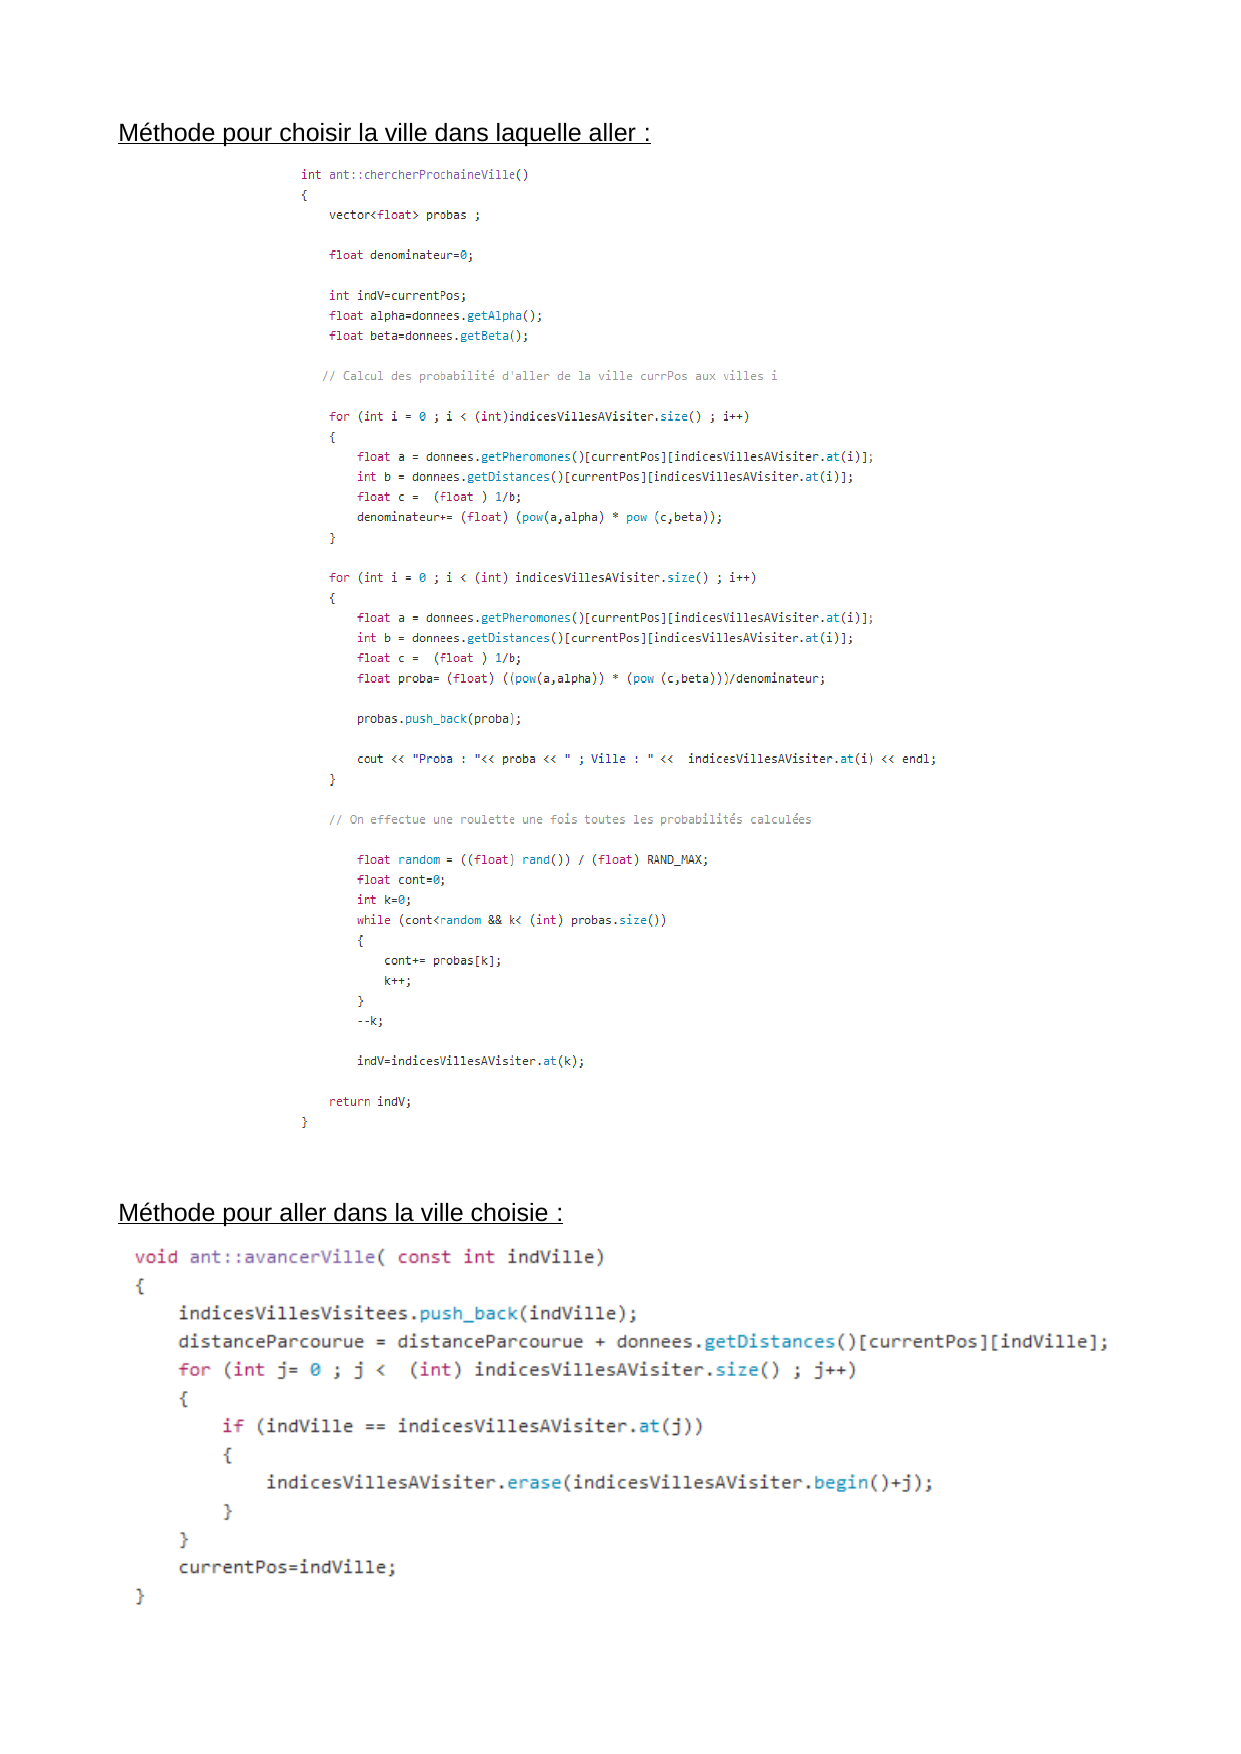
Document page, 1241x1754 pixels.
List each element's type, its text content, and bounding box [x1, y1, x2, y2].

text Méthode pour choisir la ville dans laquelle aller : [118, 118, 1122, 147]
picture [127, 1246, 1113, 1611]
text Méthode pour aller dans la ville choisie : [118, 1197, 1122, 1226]
picture [298, 167, 942, 1133]
